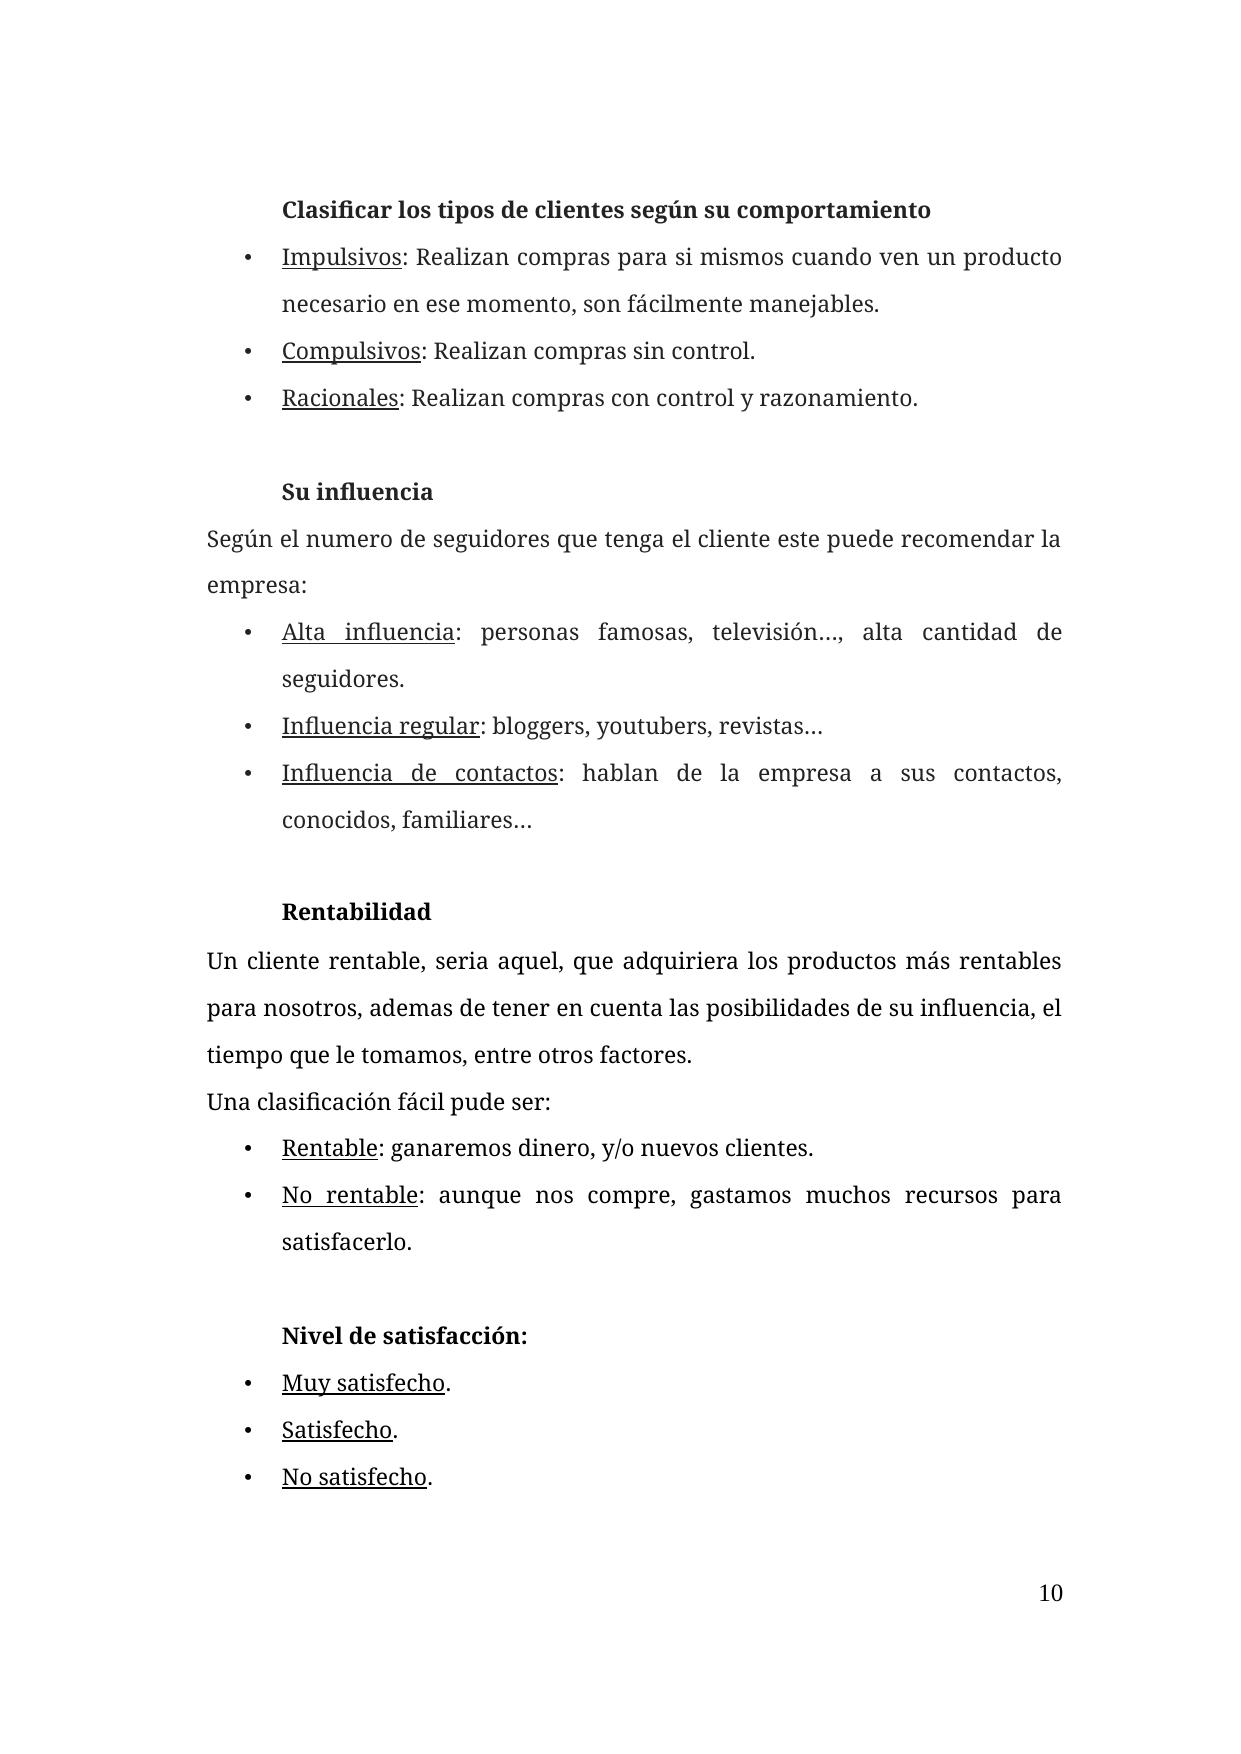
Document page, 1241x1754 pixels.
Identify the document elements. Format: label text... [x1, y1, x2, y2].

list Alta influencia: personas famosas, televisión…, alta cantidad de seguidores. [244, 616, 1063, 694]
text Nivel de satisfacción: [207, 1320, 1063, 1351]
list Rentable: ganaremos dinero, y/o nuevos clientes. [244, 1132, 1063, 1164]
list Muy satisfecho. [244, 1367, 1063, 1398]
text Según el numero de seguidores que tenga el cliente este puede recomendar la empresa: [207, 523, 1063, 601]
text Clasificar los tipos de clientes según su comportamiento [207, 194, 1063, 226]
text Un cliente rentable, seria aquel, que adquiriera los productos más rentables para nosotros, ademas de tener en cuenta las posibilidades de su influencia, el tiempo que le tomamos, entre otros factores. [207, 945, 1063, 1070]
text Su influencia [207, 476, 1063, 507]
list Influencia regular: bloggers, youtubers, revistas… [244, 710, 1063, 741]
list No satisfecho. [244, 1461, 1063, 1492]
list Influencia de contactos: hablan de la empresa a sus contactos, conocidos, familiares… [244, 757, 1063, 835]
list Impulsivos: Realizan compras para si mismos cuando ven un producto necesario en ese momento, son fácilmente manejables. [244, 241, 1063, 319]
list Racionales: Realizan compras con control y razonamiento. [244, 382, 1063, 413]
list Satisfecho. [244, 1414, 1063, 1445]
text Rentabilidad [207, 894, 1063, 928]
text Una clasificación fácil pude ser: [207, 1086, 1063, 1117]
list No rentable: aunque nos compre, gastamos muchos recursos para satisfacerlo. [244, 1179, 1063, 1257]
list Compulsivos: Realizan compras sin control. [244, 335, 1063, 366]
